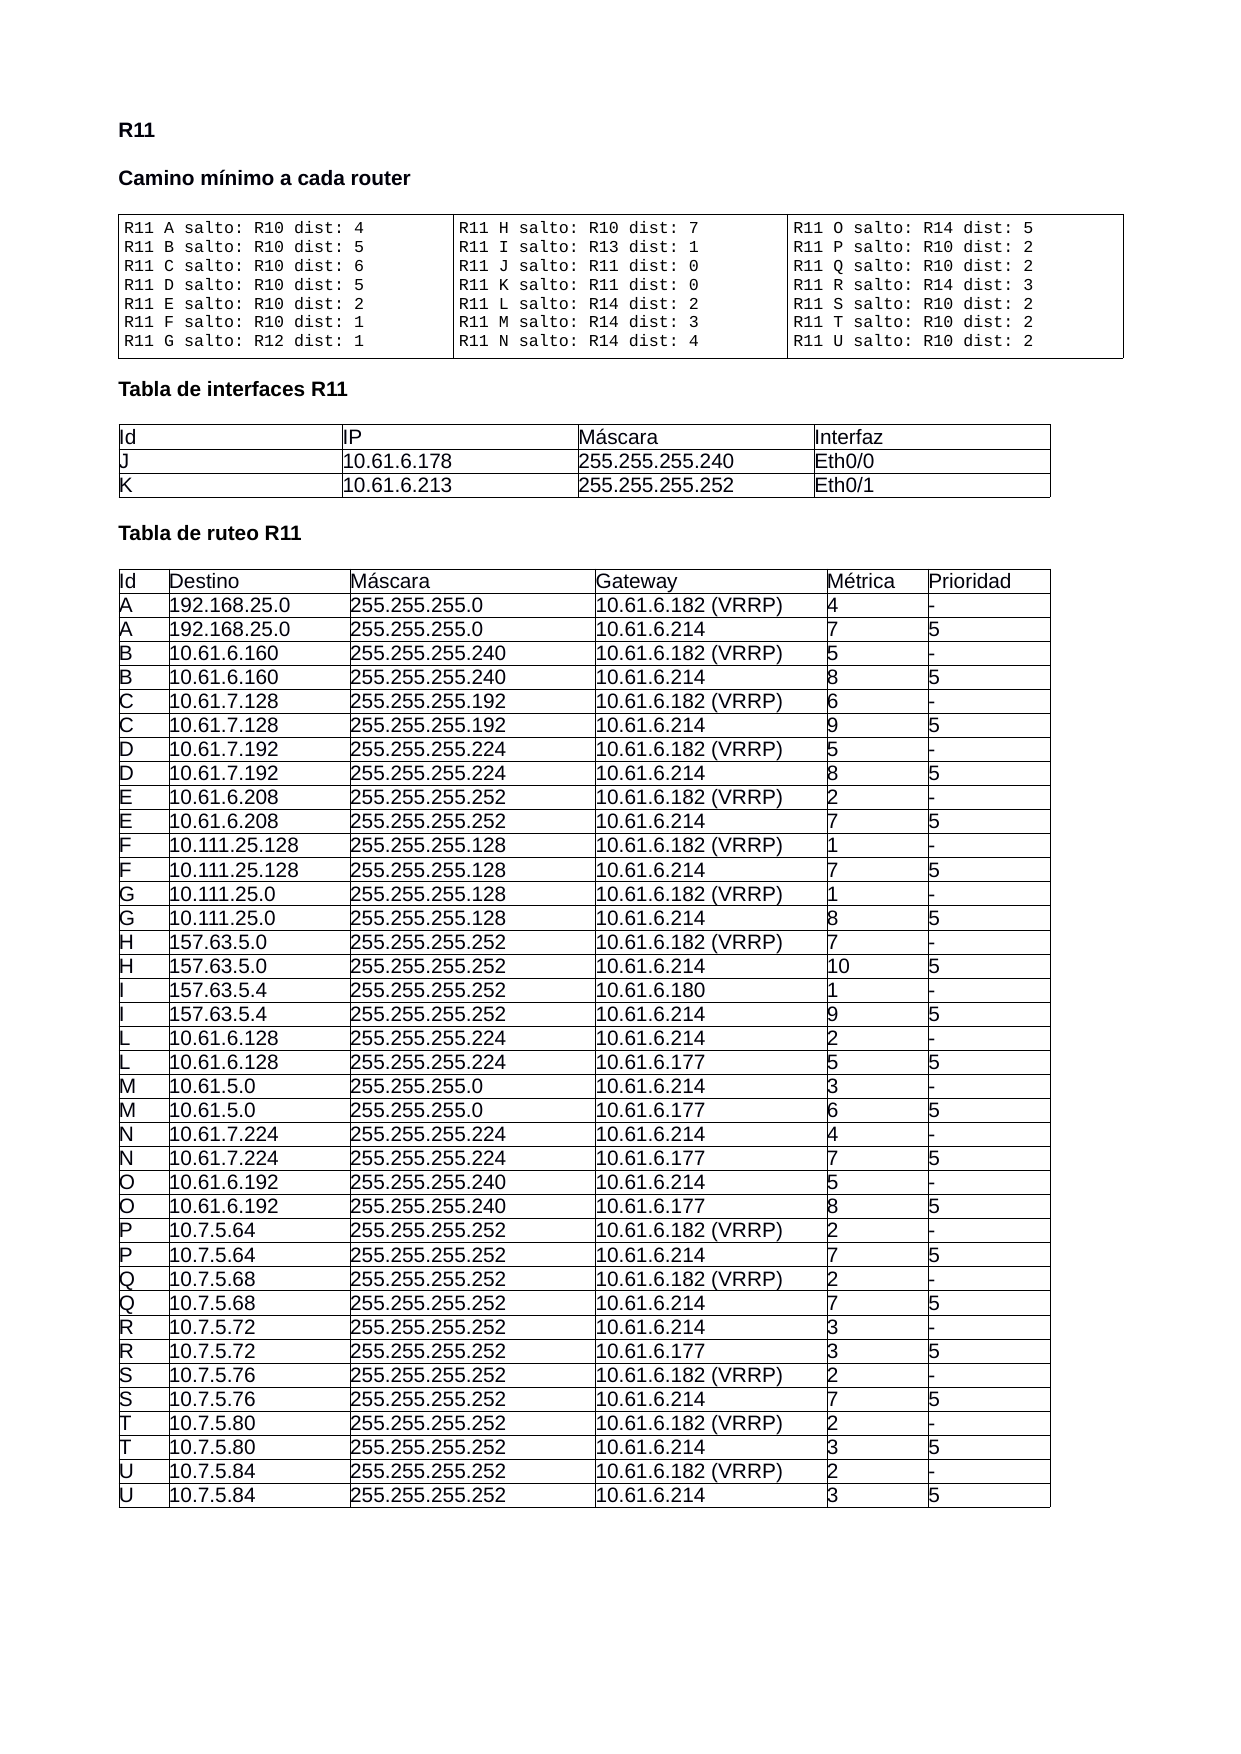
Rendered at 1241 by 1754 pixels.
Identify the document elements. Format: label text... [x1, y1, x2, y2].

table_cell 2 [828, 1412, 928, 1435]
table_cell Eth0/0 [815, 450, 1050, 472]
table_cell 10.61.7.192 [170, 738, 350, 761]
table_cell Eth0/1 [815, 474, 1050, 497]
table_cell 10.7.5.84 [170, 1484, 350, 1507]
table_cell 8 [828, 762, 928, 785]
table_cell 255.255.255.128 [351, 882, 595, 905]
table_cell 10.61.6.180 [596, 979, 827, 1002]
table_cell 192.168.25.0 [170, 594, 350, 617]
table_cell 10.61.6.213 [343, 474, 578, 497]
table_cell 255.255.255.224 [351, 1147, 595, 1170]
table_cell 10.61.6.214 [596, 1171, 827, 1194]
table_cell 255.255.255.252 [351, 1243, 595, 1266]
text R11 [118, 118, 1122, 142]
table_cell 157.63.5.0 [170, 931, 350, 953]
table_cell 10.61.6.192 [170, 1195, 350, 1218]
table_cell 10.7.5.80 [170, 1412, 350, 1435]
table_cell 5 [929, 1484, 1050, 1507]
table_cell R [120, 1316, 169, 1338]
table_cell 10.61.6.128 [170, 1051, 350, 1074]
table_cell - [929, 690, 1050, 713]
table_cell 10.7.5.76 [170, 1388, 350, 1411]
table_cell 7 [828, 618, 928, 641]
table_cell - [929, 1460, 1050, 1483]
table_cell 7 [828, 1388, 928, 1411]
table_cell E [120, 810, 169, 833]
table_cell 10.61.6.214 [596, 858, 827, 881]
table_cell 3 [828, 1075, 928, 1098]
table_cell 1 [828, 882, 928, 905]
table_cell 10.61.6.182 (VRRP) [596, 690, 827, 713]
table_cell 255.255.255.252 [351, 1340, 595, 1363]
table_cell 1 [828, 834, 928, 857]
table_cell - [929, 642, 1050, 665]
table_cell T [120, 1436, 169, 1459]
table_cell 10.61.6.182 (VRRP) [596, 1219, 827, 1242]
table_cell 255.255.255.252 [351, 979, 595, 1002]
table_cell 10.61.6.182 (VRRP) [596, 1412, 827, 1435]
table_cell 157.63.5.4 [170, 979, 350, 1002]
table_cell 5 [929, 858, 1050, 881]
table_cell 5 [929, 1291, 1050, 1314]
table_cell 255.255.255.128 [351, 858, 595, 881]
table_cell 5 [929, 666, 1050, 689]
table_cell 10.61.6.178 [343, 450, 578, 472]
table_cell 10.61.6.177 [596, 1340, 827, 1363]
table_cell 255.255.255.252 [351, 1388, 595, 1411]
table_cell 4 [828, 594, 928, 617]
table_cell 255.255.255.252 [351, 1219, 595, 1242]
table_cell 10.61.6.214 [596, 1316, 827, 1338]
table_cell 6 [828, 690, 928, 713]
table_cell 10.7.5.68 [170, 1291, 350, 1314]
table_cell - [929, 1171, 1050, 1194]
table_cell E [120, 786, 169, 809]
table_cell 10.61.6.208 [170, 786, 350, 809]
table_cell 192.168.25.0 [170, 618, 350, 641]
table_cell 3 [828, 1436, 928, 1459]
table_cell 5 [929, 1051, 1050, 1074]
table_cell 8 [828, 906, 928, 929]
table_cell 255.255.255.224 [351, 1123, 595, 1146]
table_cell 10.61.6.214 [596, 1243, 827, 1266]
table_cell 255.255.255.252 [351, 1291, 595, 1314]
list Camino mínimo a cada router [118, 166, 1122, 190]
table_cell 255.255.255.252 [351, 1484, 595, 1507]
table_cell 10.61.7.128 [170, 714, 350, 737]
table_cell - [929, 1364, 1050, 1387]
table_cell 5 [929, 906, 1050, 929]
table_cell G [120, 882, 169, 905]
table_cell K [120, 474, 342, 497]
table_cell - [929, 1316, 1050, 1338]
table_cell 1 [828, 979, 928, 1002]
table_cell - [929, 1219, 1050, 1242]
table_cell H [120, 931, 169, 953]
table_cell 255.255.255.224 [351, 738, 595, 761]
table_cell 255.255.255.252 [351, 1316, 595, 1338]
table_cell 3 [828, 1340, 928, 1363]
table_cell 255.255.255.252 [579, 474, 814, 497]
table_cell 5 [929, 1243, 1050, 1266]
table_cell 10.61.6.214 [596, 906, 827, 929]
table_cell 255.255.255.252 [351, 1412, 595, 1435]
table_cell 5 [828, 642, 928, 665]
table_cell P [120, 1243, 169, 1266]
table_cell 5 [929, 1099, 1050, 1122]
table_cell 255.255.255.240 [351, 1171, 595, 1194]
table_cell Q [120, 1267, 169, 1290]
table_cell 5 [828, 1051, 928, 1074]
table_header Métrica [828, 570, 928, 593]
table_header R11 H salto: R10 dist: 7 R11 I salto: R13 dist: 1 R11 J salto: R11 dist: 0 R11 K salto: R11 dist: 0 R11 L salto: R14 dist: 2 R11 M salto: R14 dist: 3 R11 N salto: R14 dist: 4 [454, 215, 787, 357]
table_cell S [120, 1364, 169, 1387]
table_cell 5 [929, 1195, 1050, 1218]
table_cell 5 [929, 1003, 1050, 1026]
table_cell 10.61.6.214 [596, 762, 827, 785]
table_cell 10.61.5.0 [170, 1099, 350, 1122]
table_cell 2 [828, 1364, 928, 1387]
table_cell 10.111.25.128 [170, 834, 350, 857]
table_cell 255.255.255.252 [351, 1267, 595, 1290]
table_cell 5 [929, 1147, 1050, 1170]
table_cell 5 [929, 1388, 1050, 1411]
table_cell J [120, 450, 342, 472]
table_cell 255.255.255.252 [351, 1436, 595, 1459]
table_header Destino [170, 570, 350, 593]
table_cell 10.61.6.182 (VRRP) [596, 786, 827, 809]
table_cell 255.255.255.192 [351, 714, 595, 737]
table_header Interfaz [815, 425, 1050, 448]
table_cell Q [120, 1291, 169, 1314]
table_cell 10.111.25.0 [170, 882, 350, 905]
table_cell 5 [929, 810, 1050, 833]
table_cell 10.111.25.0 [170, 906, 350, 929]
table_header Id [120, 425, 342, 448]
table_cell 10.61.7.192 [170, 762, 350, 785]
table_cell 10.61.6.182 (VRRP) [596, 1267, 827, 1290]
table_cell M [120, 1075, 169, 1098]
table_cell 2 [828, 1267, 928, 1290]
table_cell C [120, 714, 169, 737]
table_cell B [120, 642, 169, 665]
table_cell 10.61.6.214 [596, 1388, 827, 1411]
table_cell 255.255.255.224 [351, 1051, 595, 1074]
table_cell 10.61.6.214 [596, 810, 827, 833]
table_cell 8 [828, 666, 928, 689]
table_cell 255.255.255.240 [351, 1195, 595, 1218]
table_cell 10.61.6.214 [596, 666, 827, 689]
text Tabla de ruteo R11 [118, 521, 1122, 544]
table_cell 10.7.5.72 [170, 1316, 350, 1338]
table_cell 255.255.255.0 [351, 1099, 595, 1122]
table_header Gateway [596, 570, 827, 593]
table_cell 10.61.6.192 [170, 1171, 350, 1194]
table_cell 3 [828, 1484, 928, 1507]
table_cell 255.255.255.128 [351, 834, 595, 857]
table_cell H [120, 955, 169, 978]
table_cell - [929, 834, 1050, 857]
table_cell A [120, 594, 169, 617]
table_cell N [120, 1123, 169, 1146]
table_cell 10 [828, 955, 928, 978]
table_cell 10.61.5.0 [170, 1075, 350, 1098]
table_cell 10.7.5.64 [170, 1243, 350, 1266]
table_cell D [120, 762, 169, 785]
table_cell 7 [828, 858, 928, 881]
table_cell 255.255.255.240 [579, 450, 814, 472]
table_cell 10.61.6.177 [596, 1099, 827, 1122]
table_cell O [120, 1171, 169, 1194]
table_cell 5 [828, 1171, 928, 1194]
table_cell C [120, 690, 169, 713]
table_cell 7 [828, 810, 928, 833]
table_cell - [929, 594, 1050, 617]
table_cell 255.255.255.252 [351, 1003, 595, 1026]
table_cell - [929, 738, 1050, 761]
table_cell U [120, 1460, 169, 1483]
table_header Máscara [579, 425, 814, 448]
table_cell 10.61.6.214 [596, 1027, 827, 1050]
table_cell P [120, 1219, 169, 1242]
table_cell 5 [929, 1340, 1050, 1363]
table_cell 10.61.6.182 (VRRP) [596, 1364, 827, 1387]
table_cell - [929, 1027, 1050, 1050]
table_cell 10.7.5.76 [170, 1364, 350, 1387]
table_cell 10.61.6.182 (VRRP) [596, 1460, 827, 1483]
table_cell 4 [828, 1123, 928, 1146]
table_cell 255.255.255.252 [351, 810, 595, 833]
table_cell G [120, 906, 169, 929]
table_cell 6 [828, 1099, 928, 1122]
table_cell 5 [828, 738, 928, 761]
table_cell - [929, 1267, 1050, 1290]
table_cell 7 [828, 1243, 928, 1266]
table_header R11 O salto: R14 dist: 5 R11 P salto: R10 dist: 2 R11 Q salto: R10 dist: 2 R11 R salto: R14 dist: 3 R11 S salto: R10 dist: 2 R11 T salto: R10 dist: 2 R11 U salto: R10 dist: 2 [788, 215, 1123, 357]
table_cell 10.61.6.214 [596, 1075, 827, 1098]
table_cell 10.61.6.160 [170, 642, 350, 665]
table_cell 255.255.255.252 [351, 955, 595, 978]
table_cell 10.61.6.177 [596, 1195, 827, 1218]
table_cell I [120, 1003, 169, 1026]
table_cell 255.255.255.224 [351, 1027, 595, 1050]
table_cell 10.61.6.182 (VRRP) [596, 642, 827, 665]
table_cell L [120, 1051, 169, 1074]
table_cell 10.61.6.160 [170, 666, 350, 689]
table_cell 255.255.255.240 [351, 642, 595, 665]
table_cell 255.255.255.252 [351, 931, 595, 953]
table_cell 10.61.6.208 [170, 810, 350, 833]
table_cell B [120, 666, 169, 689]
table_cell 3 [828, 1316, 928, 1338]
table_cell 10.61.6.214 [596, 618, 827, 641]
table_cell 255.255.255.192 [351, 690, 595, 713]
table_cell 255.255.255.0 [351, 618, 595, 641]
table_cell 255.255.255.252 [351, 1364, 595, 1387]
table_cell 10.61.6.214 [596, 714, 827, 737]
table_cell 10.7.5.80 [170, 1436, 350, 1459]
table_cell F [120, 858, 169, 881]
table_cell 10.61.6.182 (VRRP) [596, 834, 827, 857]
table_cell 2 [828, 786, 928, 809]
table_header Id [120, 570, 169, 593]
table_cell 10.61.6.214 [596, 1291, 827, 1314]
table_cell 10.61.6.214 [596, 1436, 827, 1459]
table_cell 5 [929, 762, 1050, 785]
table_cell A [120, 618, 169, 641]
table_cell 7 [828, 931, 928, 953]
table_cell - [929, 979, 1050, 1002]
table_cell N [120, 1147, 169, 1170]
table_cell 255.255.255.252 [351, 1460, 595, 1483]
table_cell 9 [828, 1003, 928, 1026]
table_cell 10.61.6.182 (VRRP) [596, 594, 827, 617]
table_cell - [929, 786, 1050, 809]
table_cell 157.63.5.0 [170, 955, 350, 978]
table_cell 7 [828, 1291, 928, 1314]
table_cell 5 [929, 1436, 1050, 1459]
table_cell 255.255.255.252 [351, 786, 595, 809]
table_cell 2 [828, 1460, 928, 1483]
table_cell 10.7.5.84 [170, 1460, 350, 1483]
table_cell 5 [929, 714, 1050, 737]
table_cell F [120, 834, 169, 857]
table_cell 5 [929, 618, 1050, 641]
table_cell 5 [929, 955, 1050, 978]
table_cell 10.61.6.214 [596, 1003, 827, 1026]
table_cell 255.255.255.128 [351, 906, 595, 929]
table_cell 10.61.6.128 [170, 1027, 350, 1050]
table_cell - [929, 882, 1050, 905]
table_header IP [343, 425, 578, 448]
table_header R11 A salto: R10 dist: 4 R11 B salto: R10 dist: 5 R11 C salto: R10 dist: 6 R11 D salto: R10 dist: 5 R11 E salto: R10 dist: 2 R11 F salto: R10 dist: 1 R11 G salto: R12 dist: 1 [119, 215, 453, 357]
table_cell - [929, 1123, 1050, 1146]
table_cell 8 [828, 1195, 928, 1218]
table_cell 255.255.255.0 [351, 1075, 595, 1098]
table_cell 10.61.7.128 [170, 690, 350, 713]
table_cell 10.61.6.177 [596, 1147, 827, 1170]
table_cell 9 [828, 714, 928, 737]
table_cell 10.7.5.68 [170, 1267, 350, 1290]
table_cell 10.61.6.182 (VRRP) [596, 931, 827, 953]
table_cell 255.255.255.240 [351, 666, 595, 689]
table_cell 2 [828, 1027, 928, 1050]
text Tabla de interfaces R11 [118, 376, 1122, 400]
table_cell I [120, 979, 169, 1002]
table_cell 10.61.6.214 [596, 1123, 827, 1146]
table_cell 2 [828, 1219, 928, 1242]
table_cell - [929, 1075, 1050, 1098]
table_cell S [120, 1388, 169, 1411]
table_cell 7 [828, 1147, 928, 1170]
table_cell 10.61.6.182 (VRRP) [596, 882, 827, 905]
table_cell R [120, 1340, 169, 1363]
table_header Prioridad [929, 570, 1050, 593]
table_cell 10.61.7.224 [170, 1123, 350, 1146]
table_cell 10.61.6.182 (VRRP) [596, 738, 827, 761]
table_cell T [120, 1412, 169, 1435]
table_cell 10.7.5.64 [170, 1219, 350, 1242]
table_cell 10.111.25.128 [170, 858, 350, 881]
table_cell 10.61.7.224 [170, 1147, 350, 1170]
table_cell - [929, 931, 1050, 953]
table_cell D [120, 738, 169, 761]
table_header Máscara [351, 570, 595, 593]
table_cell O [120, 1195, 169, 1218]
table_cell 255.255.255.0 [351, 594, 595, 617]
table_cell 10.61.6.214 [596, 955, 827, 978]
table_cell U [120, 1484, 169, 1507]
table_cell 255.255.255.224 [351, 762, 595, 785]
table_cell 10.61.6.214 [596, 1484, 827, 1507]
table_cell 10.7.5.72 [170, 1340, 350, 1363]
table_cell - [929, 1412, 1050, 1435]
table_cell M [120, 1099, 169, 1122]
table_cell 10.61.6.177 [596, 1051, 827, 1074]
table_cell 157.63.5.4 [170, 1003, 350, 1026]
table_cell L [120, 1027, 169, 1050]
